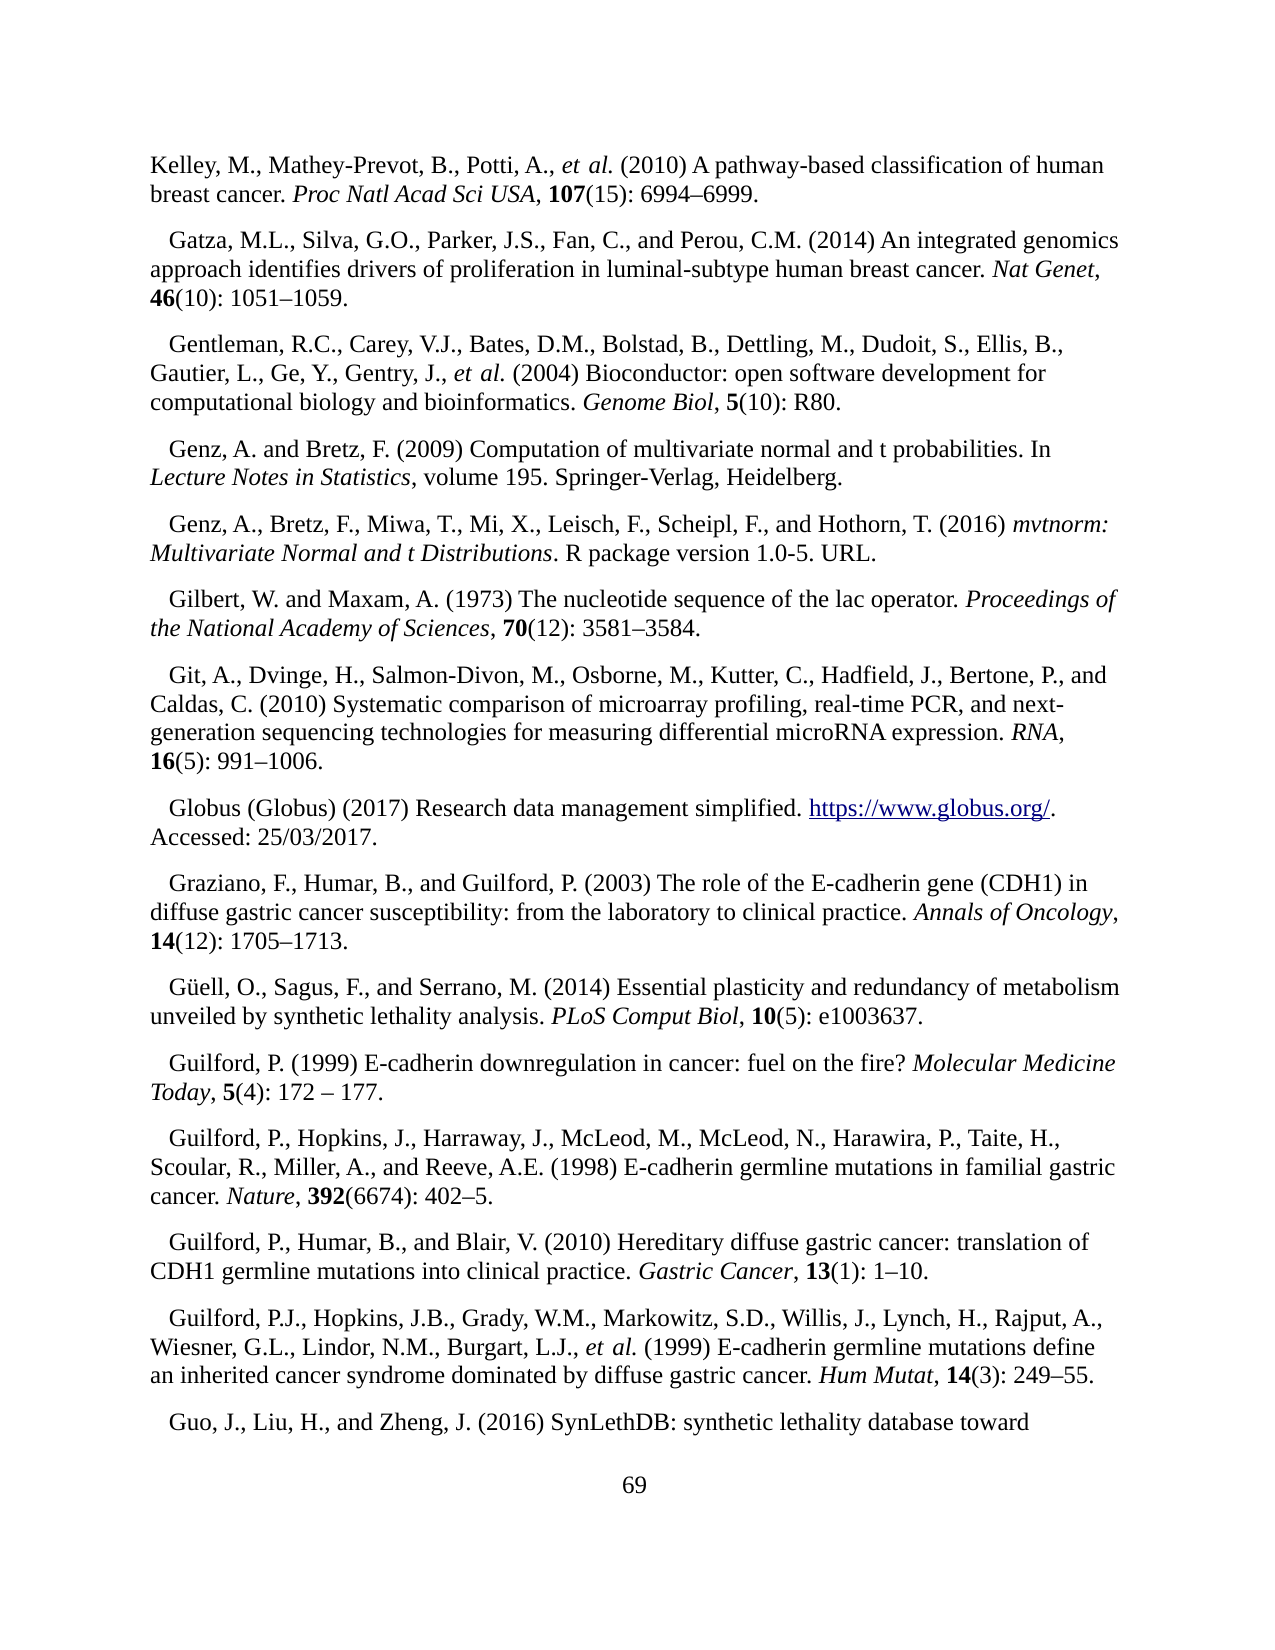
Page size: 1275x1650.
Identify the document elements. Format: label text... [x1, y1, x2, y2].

text Guilford, P., Hopkins, J., Harraway, J., McLeod, M., McLeod, N., Harawira, P., Taite, H., Scoular, R., Miller, A., and Reeve, A.E. (1998) E-cadherin germline mutations in familial gastric cancer. Nature, 392(6674): 402–5. [150, 1123, 1125, 1209]
text Git, A., Dvinge, H., Salmon-Divon, M., Osborne, M., Kutter, C., Hadfield, J., Bertone, P., and Caldas, C. (2010) Systematic comparison of microarray profiling, real-time PCR, and next-generation sequencing technologies for measuring differential microRNA expression. RNA, 16(5): 991–1006. [150, 660, 1125, 775]
text Guo, J., Liu, H., and Zheng, J. (2016) SynLethDB: synthetic lethality database toward [150, 1407, 1125, 1436]
text Globus (Globus) (2017) Research data management simplified. https://www.globus.org/. Accessed: 25/03/2017. [150, 793, 1125, 850]
text Gilbert, W. and Maxam, A. (1973) The nucleotide sequence of the lac operator. Proceedings of the National Academy of Sciences, 70(12): 3581–3584. [150, 584, 1125, 642]
text Güell, O., Sagus, F., and Serrano, M. (2014) Essential plasticity and redundancy of metabolism unveiled by synthetic lethality analysis. PLoS Comput Biol, 10(5): e1003637. [150, 972, 1125, 1030]
text Genz, A. and Bretz, F. (2009) Computation of multivariate normal and t probabilities. In Lecture Notes in Statistics, volume 195. Springer-Verlag, Heidelberg. [150, 434, 1125, 491]
text Graziano, F., Humar, B., and Guilford, P. (2003) The role of the E-cadherin gene (CDH1) in diffuse gastric cancer susceptibility: from the laboratory to clinical practice. Annals of Oncology, 14(12): 1705–1713. [150, 868, 1125, 954]
text Gatza, M.L., Silva, G.O., Parker, J.S., Fan, C., and Perou, C.M. (2014) An integrated genomics approach identifies drivers of proliferation in luminal-subtype human breast cancer. Nat Genet, 46(10): 1051–1059. [150, 225, 1125, 312]
text Genz, A., Bretz, F., Miwa, T., Mi, X., Leisch, F., Scheipl, F., and Hothorn, T. (2016) mvtnorm: Multivariate Normal and t Distributions. R package version 1.0-5. URL. [150, 509, 1125, 567]
text Guilford, P., Humar, B., and Blair, V. (2010) Hereditary diffuse gastric cancer: translation of CDH1 germline mutations into clinical practice. Gastric Cancer, 13(1): 1–10. [150, 1227, 1125, 1285]
text Kelley, M., Mathey-Prevot, B., Potti, A., et al. (2010) A pathway-based classification of human breast cancer. Proc Natl Acad Sci USA, 107(15): 6994–6999. [150, 150, 1125, 207]
text Guilford, P.J., Hopkins, J.B., Grady, W.M., Markowitz, S.D., Willis, J., Lynch, H., Rajput, A., Wiesner, G.L., Lindor, N.M., Burgart, L.J., et al. (1999) E-cadherin germline mutations define an inherited cancer syndrome dominated by diffuse gastric cancer. Hum Mutat, 14(3): 249–55. [150, 1303, 1125, 1389]
text Gentleman, R.C., Carey, V.J., Bates, D.M., Bolstad, B., Dettling, M., Dudoit, S., Ellis, B., Gautier, L., Ge, Y., Gentry, J., et al. (2004) Bioconductor: open software development for computational biology and bioinformatics. Genome Biol, 5(10): R80. [150, 329, 1125, 416]
text Guilford, P. (1999) E-cadherin downregulation in cancer: fuel on the fire? Molecular Medicine Today, 5(4): 172 – 177. [150, 1048, 1125, 1105]
